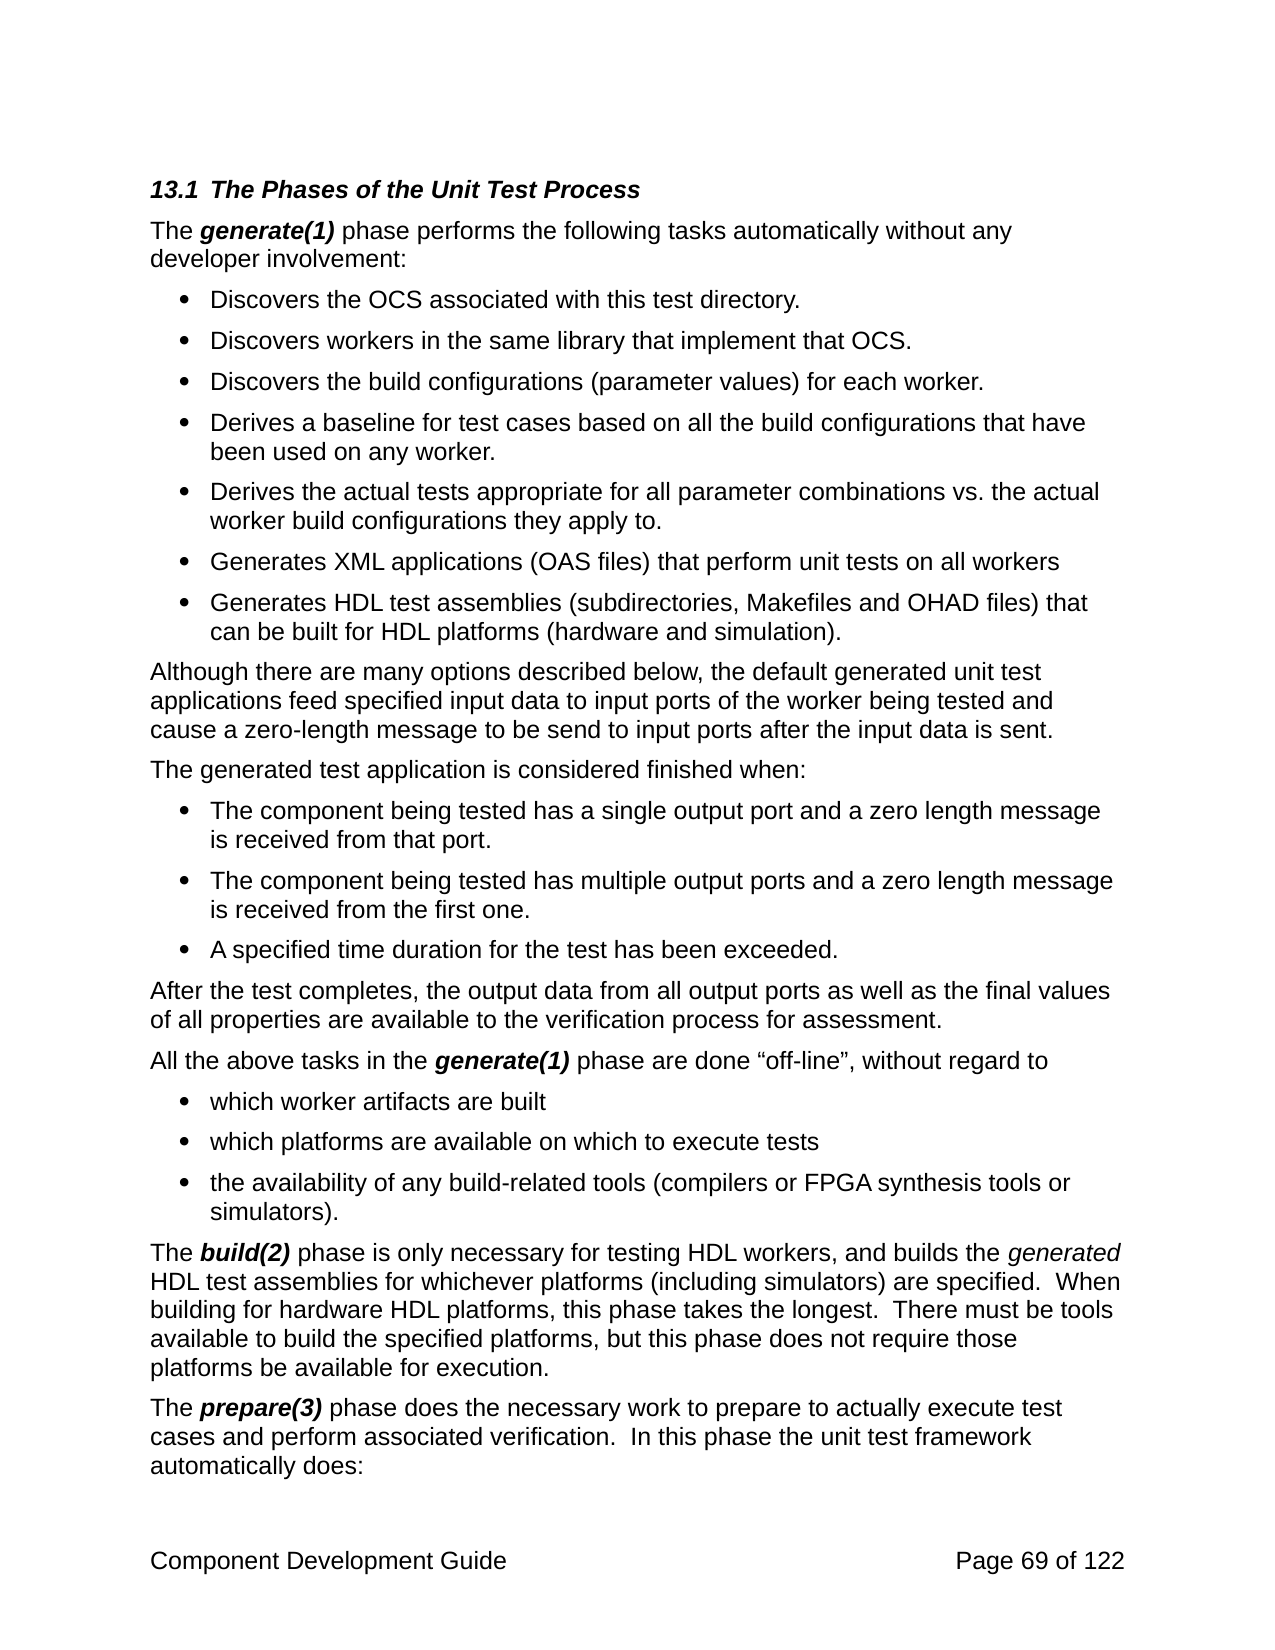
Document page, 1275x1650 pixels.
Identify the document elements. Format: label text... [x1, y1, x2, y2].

list A specified time duration for the test has been exceeded. [180, 935, 1125, 964]
list The component being tested has a single output port and a zero length message is received from that port. [180, 796, 1125, 854]
text The prepare(3) phase does the necessary work to prepare to actually execute test cases and perform associated verification. In this phase the unit test framework automatically does: [150, 1393, 1125, 1480]
subtitle The Phases of the Unit Test Process [150, 175, 1125, 204]
list Discovers the OCS associated with this test directory. [180, 285, 1125, 314]
list Generates XML applications (OAS files) that perform unit tests on all workers [180, 547, 1125, 576]
list which platforms are available on which to execute tests [180, 1127, 1125, 1156]
list Derives a baseline for test cases based on all the build configurations that have been used on any worker. [180, 408, 1125, 465]
list Generates HDL test assemblies (subdirectories, Makefiles and OHAD files) that can be built for HDL platforms (hardware and simulation). [180, 588, 1125, 645]
list Discovers the build configurations (parameter values) for each worker. [180, 367, 1125, 396]
list Discovers workers in the same library that implement that OCS. [180, 326, 1125, 355]
text All the above tasks in the generate(1) phase are done “off-line”, without regard to [150, 1046, 1125, 1074]
list the availability of any build-related tools (compilers or FPGA synthesis tools or simulators). [180, 1168, 1125, 1226]
list The component being tested has multiple output ports and a zero length message is received from the first one. [180, 866, 1125, 923]
text The build(2) phase is only necessary for testing HDL workers, and builds the generated HDL test assemblies for whichever platforms (including simulators) are specified. When building for hardware HDL platforms, this phase takes the longest. There must be tools available to build the specified platforms, but this phase does not require those platforms be available for execution. [150, 1238, 1125, 1381]
text The generate(1) phase performs the following tasks automatically without any developer involvement: [150, 216, 1125, 273]
list Derives the actual tests appropriate for all parameter combinations vs. the actual worker build configurations they apply to. [180, 477, 1125, 535]
list which worker artifacts are built [180, 1086, 1125, 1115]
text After the test completes, the output data from all output ports as well as the final values of all properties are available to the verification process for assessment. [150, 976, 1125, 1034]
text Although there are many options described below, the default generated unit test applications feed specified input data to input ports of the worker being tested and cause a zero-length message to be send to input ports after the input data is sent. [150, 657, 1125, 743]
text The generated test application is considered finished when: [150, 756, 1125, 784]
